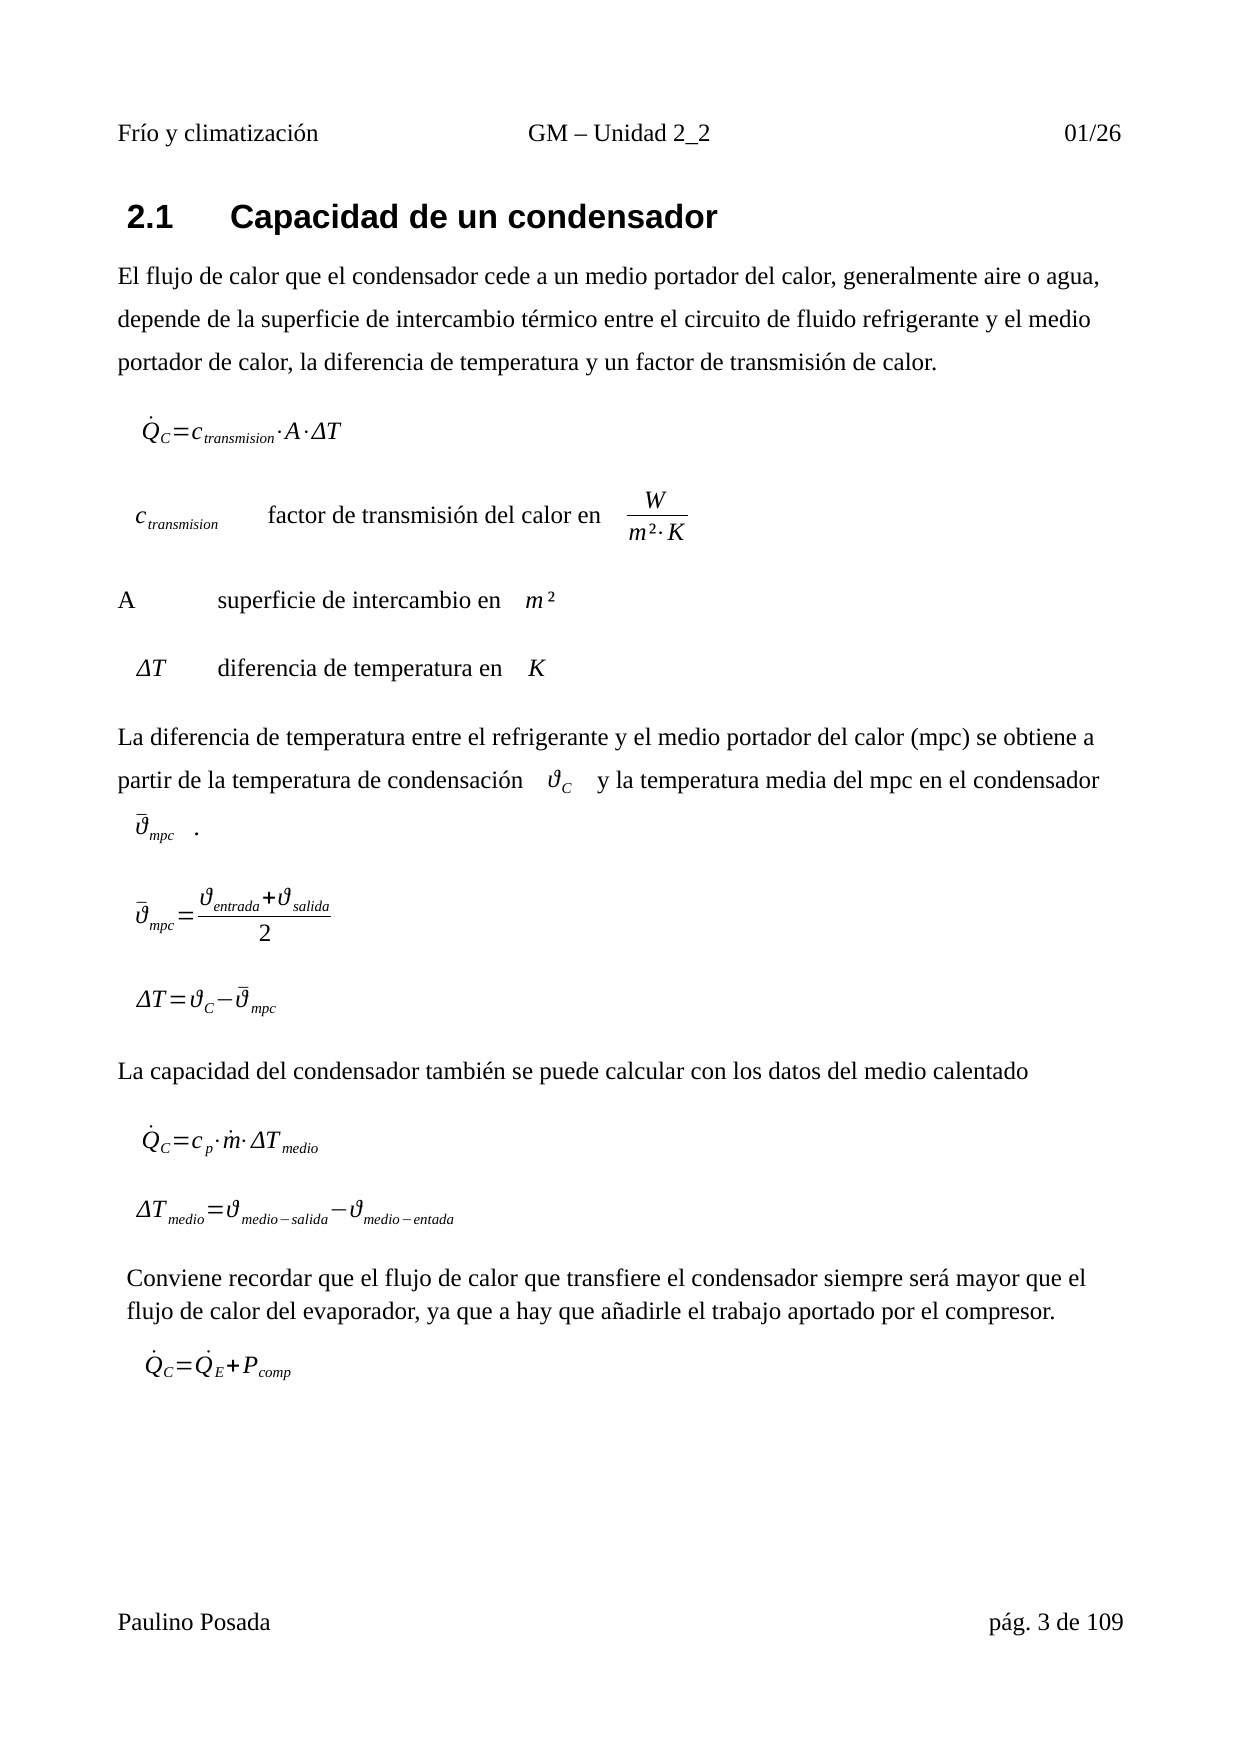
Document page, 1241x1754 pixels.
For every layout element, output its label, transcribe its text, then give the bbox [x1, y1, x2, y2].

text La diferencia de temperatura entre el refrigerante y el medio portador del calor (mpc) se obtiene a partir de la temperatura de condensación y la temperatura media del mpc en el condensador . [117, 722, 1123, 844]
text factor de transmisión del calor en [117, 487, 1123, 546]
text Conviene recordar que el flujo de calor que transfiere el condensador siempre será mayor que el flujo de calor del evaporador, ya que a hay que añadirle el trabajo aportado por el compresor. [126, 1263, 1123, 1324]
text A superficie de intercambio en [117, 585, 1123, 614]
text El flujo de calor que el condensador cede a un medio portador del calor, generalmente aire o agua, depende de la superficie de intercambio térmico entre el circuito de fluido refrigerante y el medio portador de calor, la diferencia de temperatura y un factor de transmisión de calor. [117, 261, 1123, 376]
text La capacidad del condensador también se puede calcular con los datos del medio calentado [117, 1056, 1123, 1085]
subtitle Capacidad de un condensador [117, 197, 1123, 236]
text diferencia de temperatura en [117, 653, 1123, 682]
